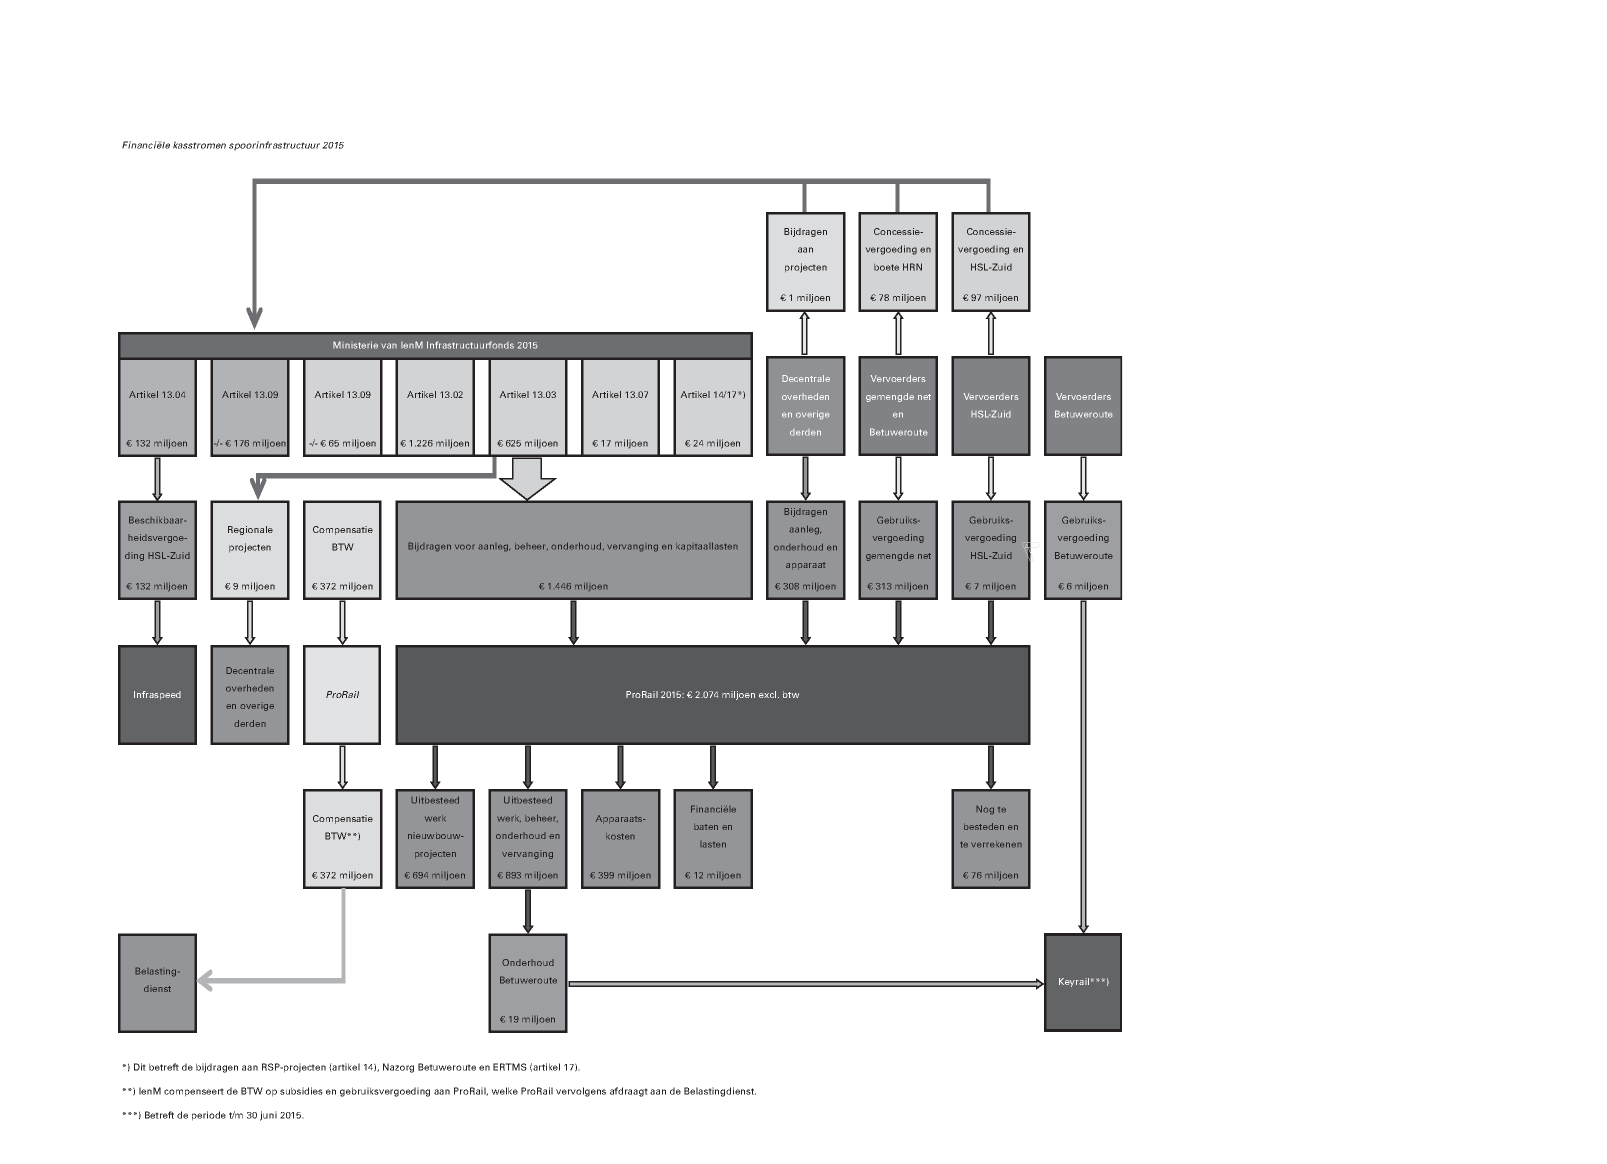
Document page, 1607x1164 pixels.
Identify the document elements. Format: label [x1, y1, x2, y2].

picture [118, 140, 1123, 1121]
